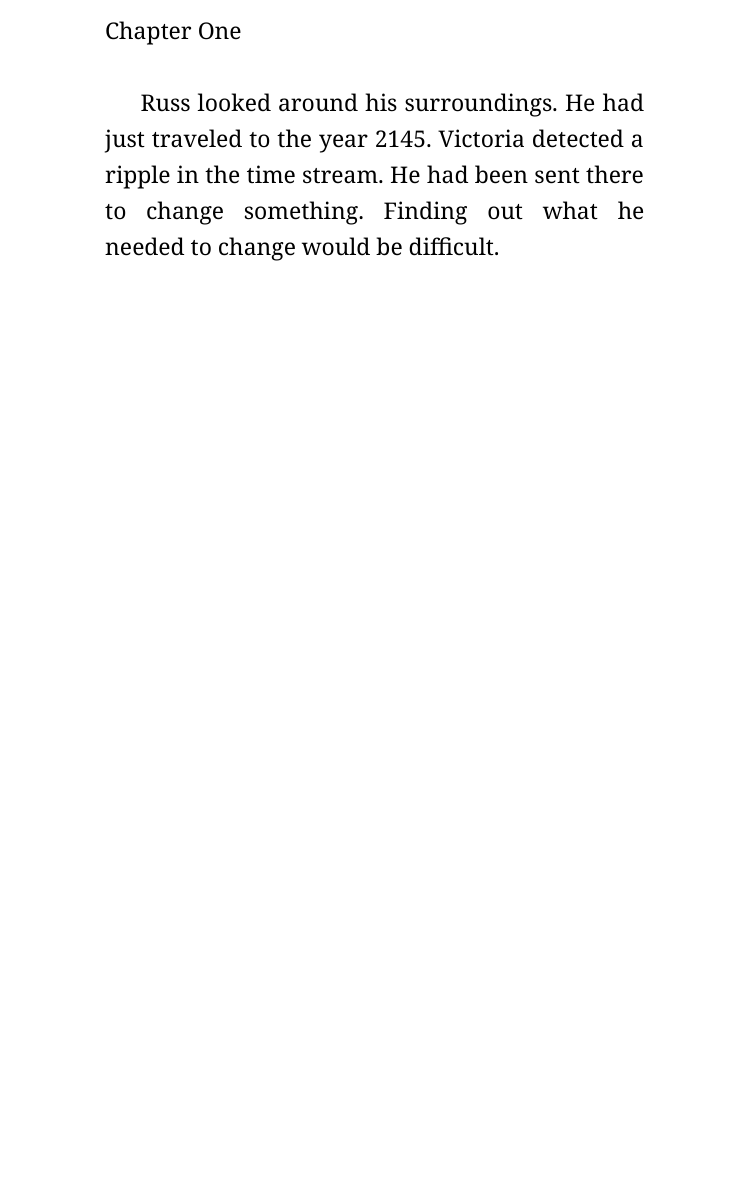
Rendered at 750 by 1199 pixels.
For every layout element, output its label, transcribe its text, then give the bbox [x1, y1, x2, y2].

text Chapter One [105, 15, 645, 46]
text Russ looked around his surroundings. He had just traveled to the year 2145. Victoria detected a ripple in the time stream. He had been sent there to change something. Finding out what he needed to change would be difficult. [105, 87, 645, 262]
